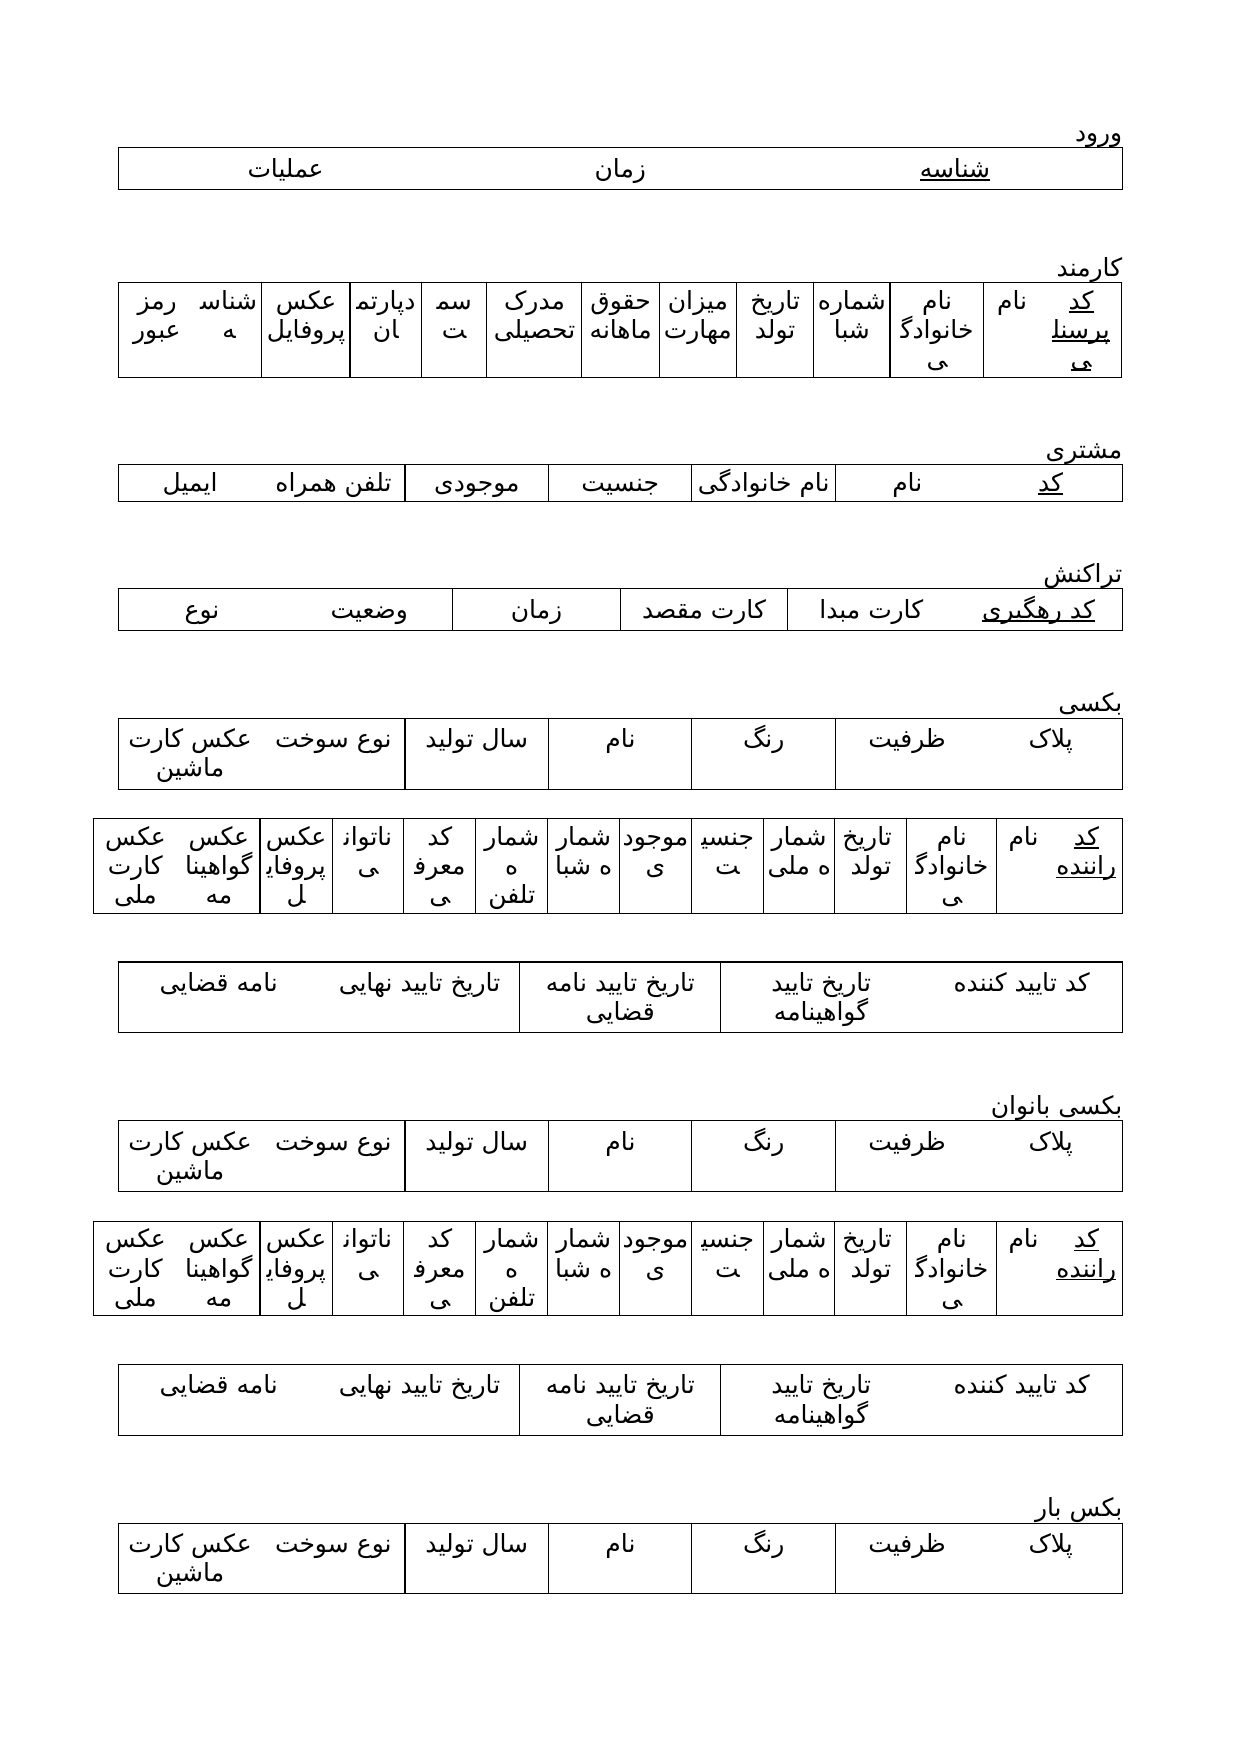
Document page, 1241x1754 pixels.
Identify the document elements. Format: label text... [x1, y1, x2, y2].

table_header دپارتمان [351, 283, 421, 377]
table_header تاریخ تایید نهایی [319, 1365, 519, 1435]
text بکسی [118, 688, 1122, 718]
table_header کد راننده [1050, 1222, 1122, 1315]
table_header پلاک [979, 719, 1122, 788]
table_header شماره شبا [814, 283, 889, 377]
table_header تاریخ تولد [737, 283, 813, 377]
table_header تاریخ تولد [835, 819, 906, 913]
table_header عکس گواهینامه [178, 1222, 259, 1315]
table_header نامه قضایی [119, 1365, 319, 1435]
table_header عملیات [119, 148, 453, 189]
table_header موجودی [406, 465, 548, 501]
table_header کد [979, 465, 1122, 501]
table_header نوع سوخت [262, 1524, 404, 1593]
table_header وضعیت [286, 589, 452, 630]
table_header پلاک [979, 1524, 1122, 1593]
table_header تاریخ تایید نهایی [319, 963, 519, 1032]
text مشتری [118, 435, 1122, 464]
table_header عکس پروفایل [262, 283, 349, 377]
table_header نام [836, 465, 979, 501]
table_header ظرفیت [836, 1524, 979, 1593]
table_header موجودی [620, 819, 691, 913]
table_header جنسیت [549, 465, 691, 501]
table_header میزان مهارت [660, 283, 736, 377]
table_header ظرفیت [836, 719, 979, 788]
table_header سمت [422, 283, 486, 377]
table_header تلفن همراه [262, 465, 404, 501]
table_header ناتوانی [333, 1222, 403, 1315]
text تراکنش [118, 559, 1122, 588]
table_header کد رهگیری [955, 589, 1122, 630]
table_header کد پرسنلی [1040, 283, 1121, 377]
table_header نام [997, 819, 1050, 913]
table_header نوع سوخت [262, 719, 404, 788]
table_header تاریخ تایید نامه قضایی [520, 1365, 720, 1435]
table_header کد معرفی [404, 1222, 475, 1315]
table_header عکس کارت ماشین [119, 719, 262, 788]
table_header کد تایید کننده [921, 963, 1122, 1032]
table_header سال تولید [406, 1524, 548, 1593]
text کارمند [118, 253, 1122, 282]
text بکس بار [118, 1493, 1122, 1522]
table_header نام [549, 1524, 691, 1593]
table_header عکس کارت ماشین [119, 1524, 262, 1593]
table_header نوع سوخت [262, 1121, 404, 1191]
table_header عکس پروفایل [261, 1222, 332, 1315]
table_header تاریخ تولد [835, 1222, 906, 1315]
table_header رمز عبور [119, 283, 196, 377]
table_header کارت مقصد [621, 589, 787, 630]
table_header جنسیت [692, 819, 763, 913]
table_header شماره شبا [548, 819, 619, 913]
table_header رنگ [692, 1121, 835, 1191]
table_header ایمیل [119, 465, 262, 501]
table_header تاریخ تایید گواهینامه [721, 1365, 921, 1435]
table_header شناسه [196, 283, 261, 377]
text ورود [118, 118, 1122, 147]
table_header نام خانوادگی [692, 465, 835, 501]
table_header کد راننده [1050, 819, 1122, 913]
table_header شماره تلفن [476, 819, 547, 913]
table_header تاریخ تایید گواهینامه [721, 963, 921, 1032]
table_header عکس کارت ملی [94, 1222, 177, 1315]
table_header شماره شبا [548, 1222, 619, 1315]
table_header شماره ملی [764, 1222, 834, 1315]
table_header موجودی [620, 1222, 691, 1315]
table_header رنگ [692, 719, 835, 788]
table_header نام خانوادگی [891, 283, 983, 377]
table_header نام [549, 1121, 691, 1191]
table_header زمان [453, 589, 620, 630]
table_header شماره ملی [764, 819, 834, 913]
table_header عکس کارت ملی [94, 819, 177, 913]
table_header نامه قضایی [119, 963, 319, 1032]
table_header تاریخ تایید نامه قضایی [520, 963, 720, 1032]
table_header شماره تلفن [476, 1222, 547, 1315]
table_header عکس پروفایل [261, 819, 332, 913]
table_header حقوق ماهانه [582, 283, 659, 377]
table_header نام [549, 719, 691, 788]
table_header عکس گواهینامه [178, 819, 259, 913]
table_header سال تولید [406, 719, 548, 788]
table_header عکس کارت ماشین [119, 1121, 262, 1191]
table_header کد معرفی [404, 819, 475, 913]
table_header نام [997, 1222, 1050, 1315]
table_header شناسه [788, 148, 1122, 189]
table_header کد تایید کننده [921, 1365, 1122, 1435]
table_header نام [984, 283, 1040, 377]
table_header رنگ [692, 1524, 835, 1593]
table_header سال تولید [406, 1121, 548, 1191]
table_header ناتوانی [333, 819, 403, 913]
table_header نام خانوادگی [907, 819, 996, 913]
table_header نام خانوادگی [907, 1222, 996, 1315]
table_header زمان [453, 148, 787, 189]
table_header کارت مبدا [788, 589, 955, 630]
table_header مدرک تحصیلی [487, 283, 581, 377]
text بکسی بانوان [118, 1091, 1122, 1120]
table_header نوع [119, 589, 286, 630]
table_header پلاک [979, 1121, 1122, 1191]
table_header ظرفیت [836, 1121, 979, 1191]
table_header جنسیت [692, 1222, 763, 1315]
